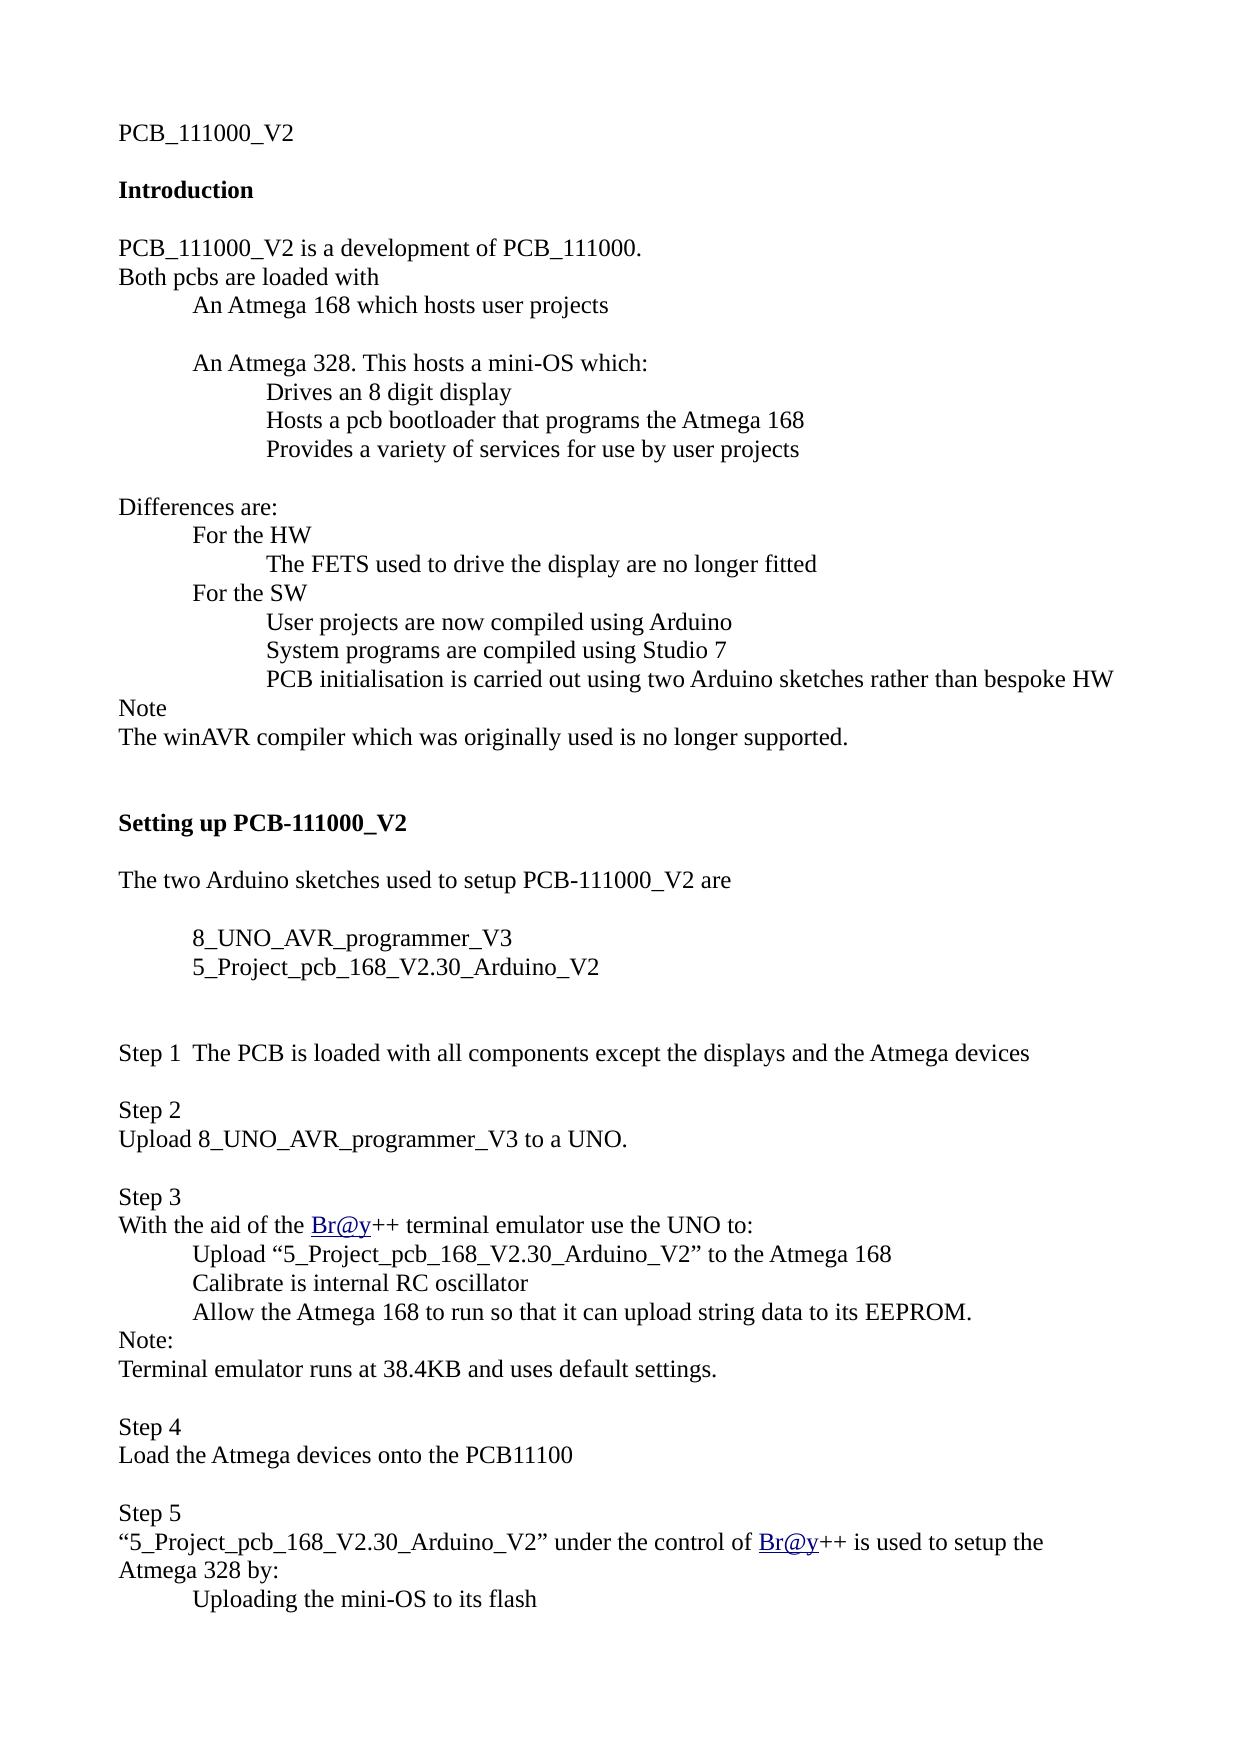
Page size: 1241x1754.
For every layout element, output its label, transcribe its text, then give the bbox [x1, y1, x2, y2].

text 5_Project_pcb_168_V2.30_Arduino_V2 [118, 952, 1122, 981]
text Step 1 The PCB is loaded with all components except the displays and the Atmega devices [118, 1038, 1122, 1067]
text Drives an 8 digit display [118, 377, 1122, 406]
text Provides a variety of services for use by user projects [118, 434, 1122, 463]
text Allow the Atmega 168 to run so that it can upload string data to its EEPROM. [118, 1297, 1122, 1326]
text System programs are compiled using Studio 7 [118, 636, 1122, 664]
text Differences are: [118, 492, 1122, 521]
text Terminal emulator runs at 38.4KB and uses default settings. [118, 1354, 1122, 1383]
text Hosts a pcb bootloader that programs the Atmega 168 [118, 406, 1122, 434]
text Step 5 [118, 1498, 1122, 1527]
text PCB initialisation is carried out using two Arduino sketches rather than bespoke HW [118, 664, 1122, 693]
text Setting up PCB-111000_V2 [118, 808, 1122, 837]
text Upload “5_Project_pcb_168_V2.30_Arduino_V2” to the Atmega 168 [118, 1239, 1122, 1268]
text Calibrate is internal RC oscillator [118, 1268, 1122, 1297]
text Note [118, 693, 1122, 722]
text Introduction [118, 176, 1122, 204]
text Step 3 [118, 1182, 1122, 1211]
text For the HW [118, 521, 1122, 549]
text PCB_111000_V2 [118, 118, 1122, 147]
text For the SW [118, 578, 1122, 607]
text The winAVR compiler which was originally used is no longer supported. [118, 722, 1122, 751]
text PCB_111000_V2 is a development of PCB_111000. [118, 233, 1122, 262]
text “5_Project_pcb_168_V2.30_Arduino_V2” under the control of Br@y++ is used to setup the Atmega 328 by: [118, 1527, 1122, 1584]
text 8_UNO_AVR_programmer_V3 [118, 923, 1122, 952]
text Step 2 [118, 1096, 1122, 1124]
text User projects are now compiled using Arduino [118, 607, 1122, 636]
text Note: [118, 1326, 1122, 1354]
text An Atmega 168 which hosts user projects [118, 291, 1122, 319]
text An Atmega 328. This hosts a mini-OS which: [118, 348, 1122, 377]
text The two Arduino sketches used to setup PCB-111000_V2 are [118, 866, 1122, 894]
text Step 4 [118, 1412, 1122, 1441]
text The FETS used to drive the display are no longer fitted [118, 549, 1122, 578]
text Both pcbs are loaded with [118, 262, 1122, 291]
text Uploading the mini-OS to its flash [118, 1584, 1122, 1613]
text Load the Atmega devices onto the PCB11100 [118, 1441, 1122, 1469]
text With the aid of the Br@y++ terminal emulator use the UNO to: [118, 1211, 1122, 1239]
text Upload 8_UNO_AVR_programmer_V3 to a UNO. [118, 1124, 1122, 1153]
